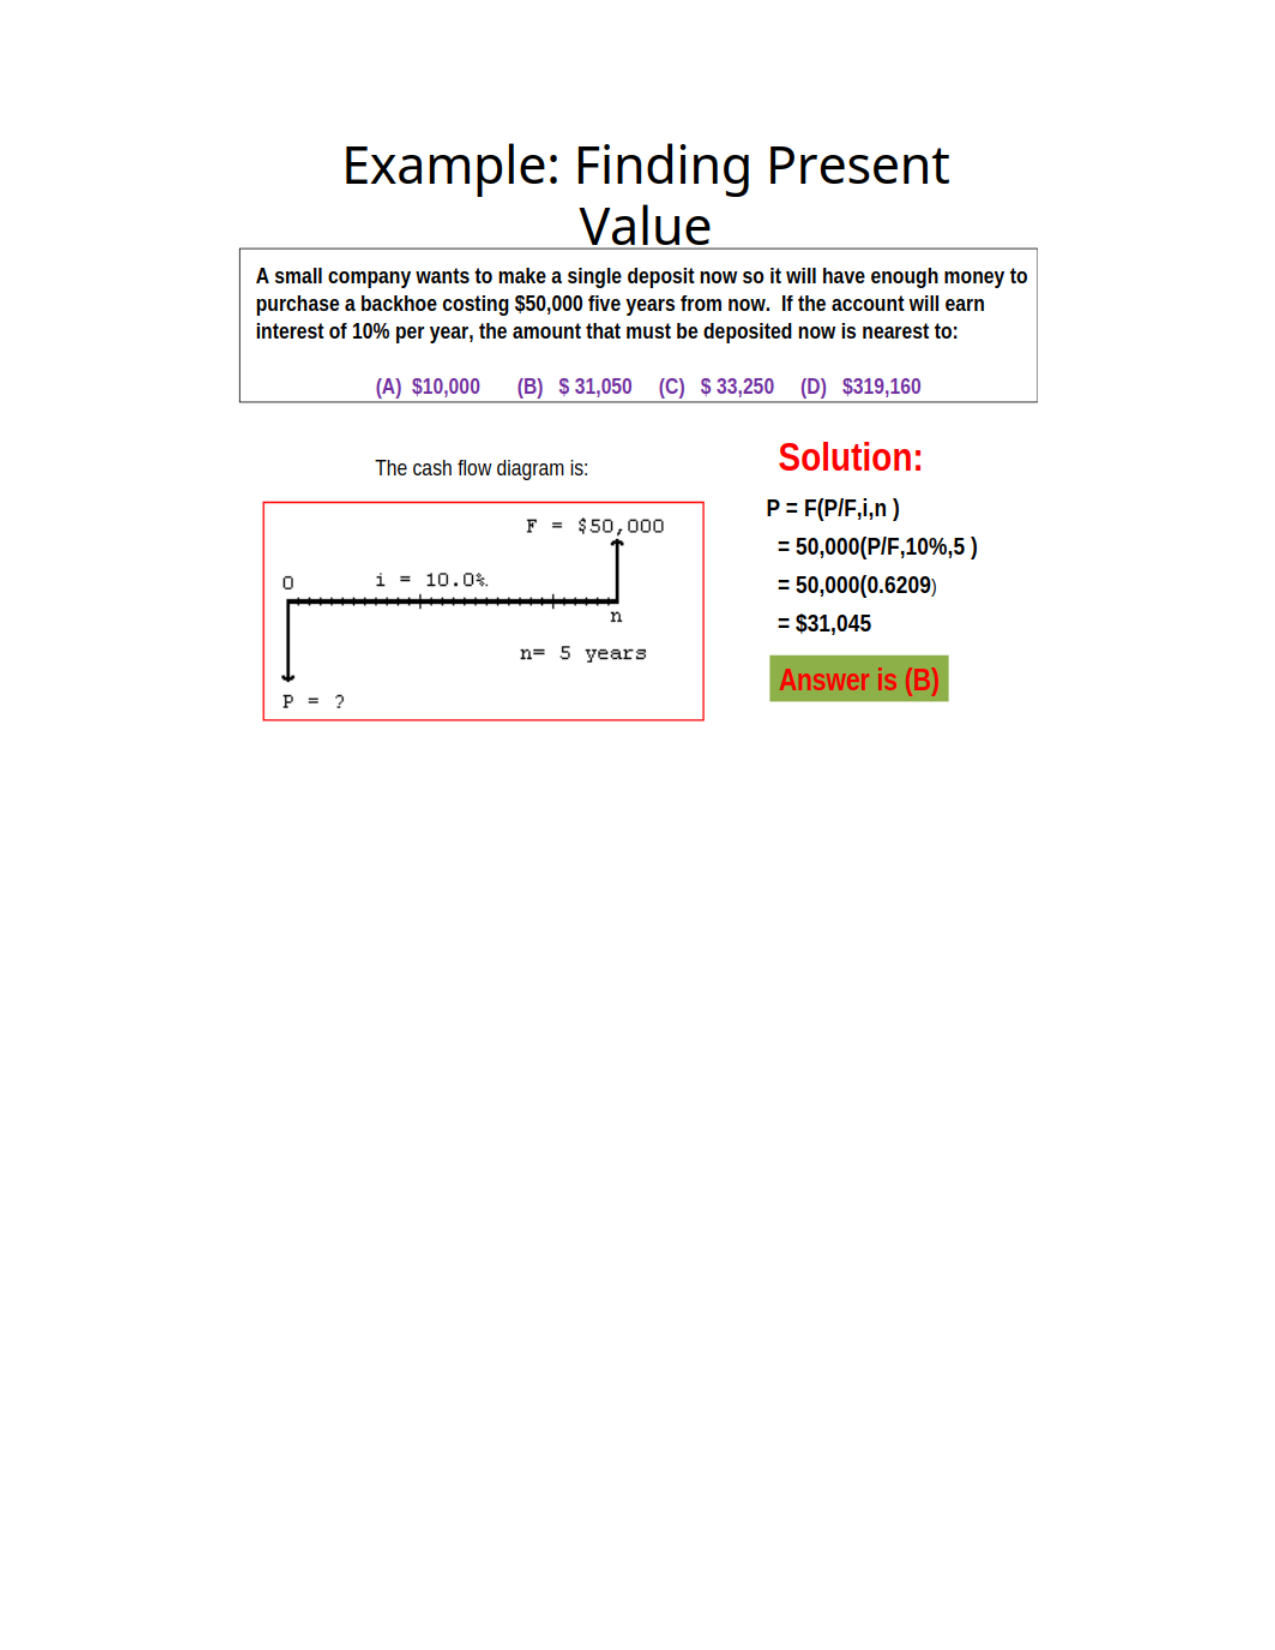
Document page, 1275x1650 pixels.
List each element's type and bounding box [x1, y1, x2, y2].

picture [237, 143, 1038, 736]
